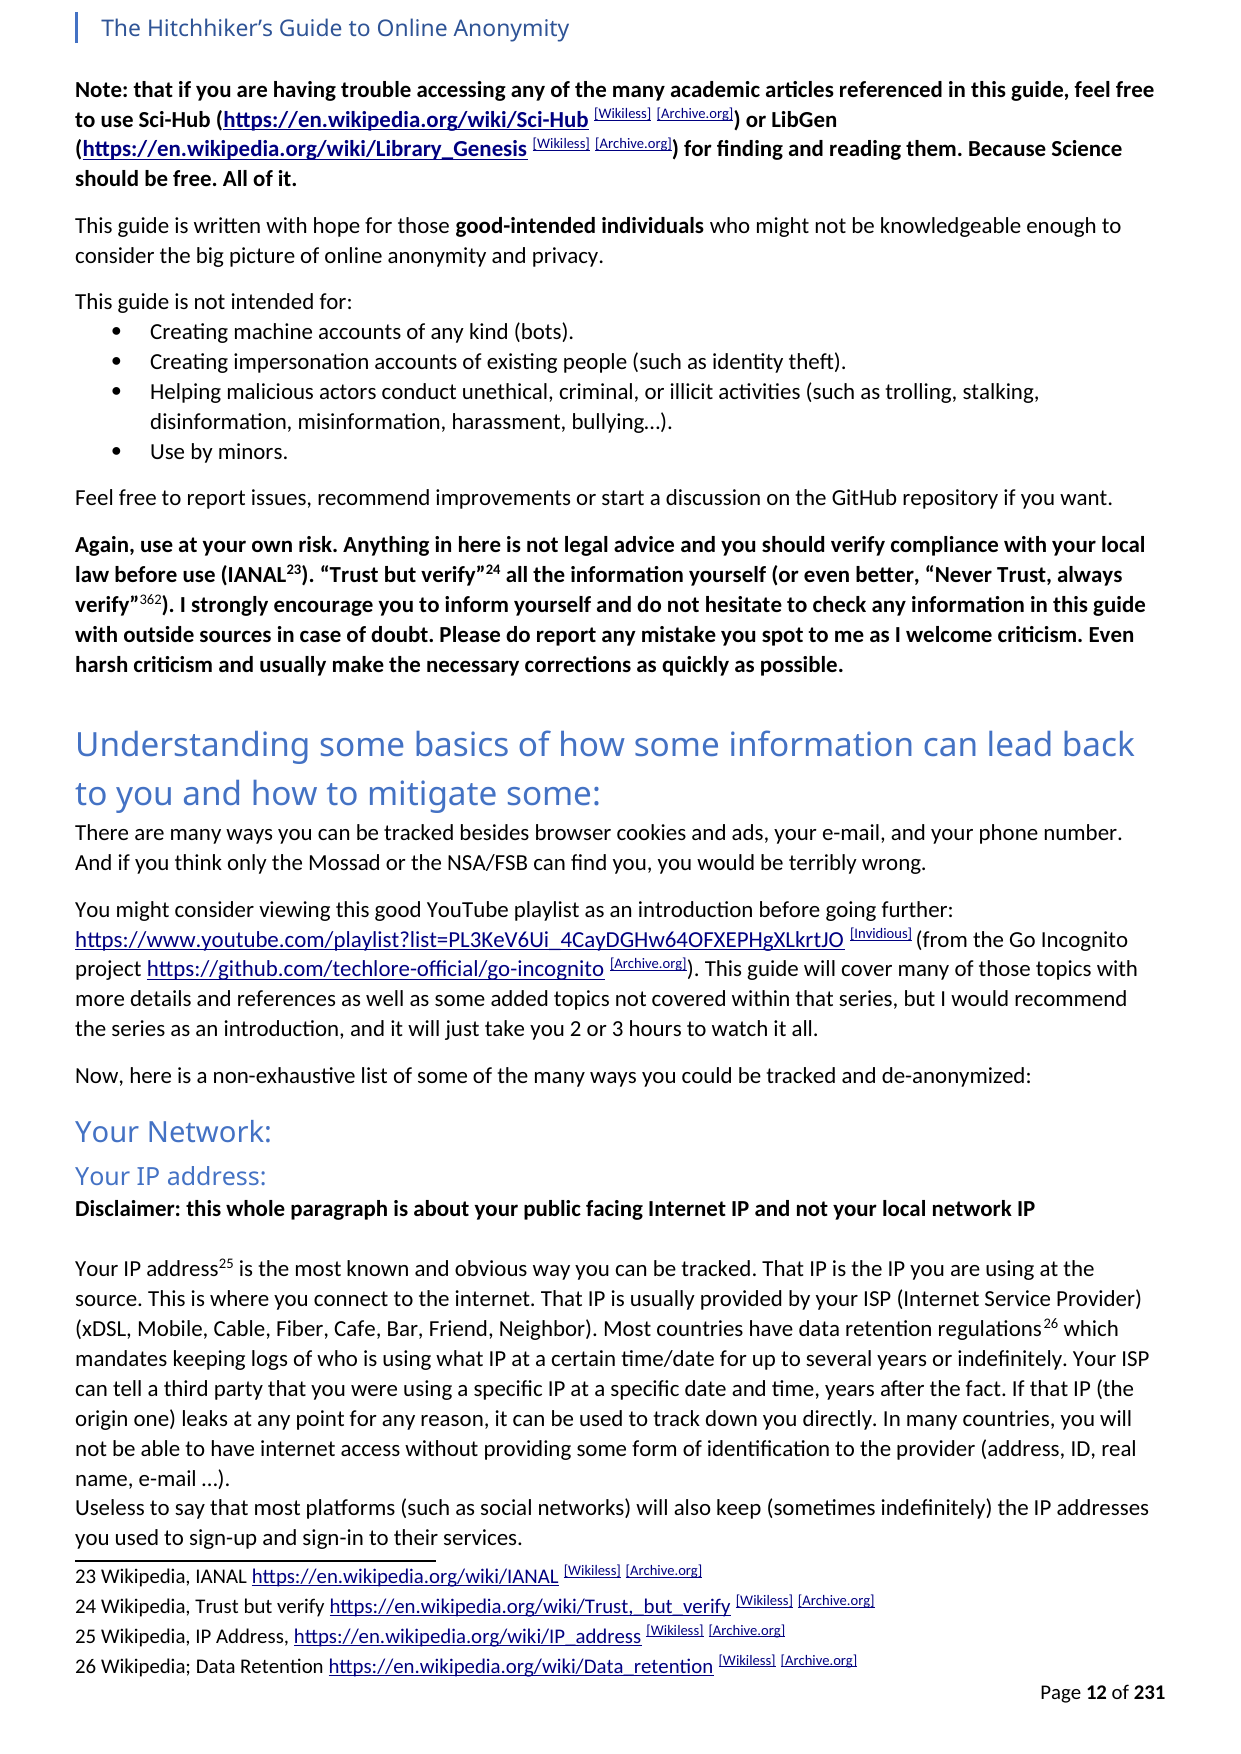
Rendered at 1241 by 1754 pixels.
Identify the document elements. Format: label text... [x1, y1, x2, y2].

subtitle Your IP address: [75, 1158, 1165, 1192]
text Your IP address is the most known and obvious way you can be tracked. That IP is the IP you are using at the source. This is where you connect to the internet. That IP is usually provided by your ISP (Internet Service Provider) (xDSL, Mobile, Cable, Fiber, Cafe, Bar, Friend, Neighbor). Most countries have data retention regulations which mandates keeping logs of who is using what IP at a certain time/date for up to several years or indefinitely. Your ISP can tell a third party that you were using a specific IP at a specific date and time, years after the fact. If that IP (the origin one) leaks at any point for any reason, it can be used to track down you directly. In many countries, you will not be able to have internet access without providing some form of identification to the provider (address, ID, real name, e-mail …). [75, 1254, 1165, 1492]
text Wikipedia, IP Address, https://en.wikipedia.org/wiki/IP_address [Wikiless] [Archive.org] [75, 1621, 1165, 1649]
subtitle Your Network: [75, 1112, 1165, 1151]
list Use by minors. [112, 437, 1165, 465]
text This guide is written with hope for those good-intended individuals who might not be knowledgeable enough to consider the big picture of online anonymity and privacy. [75, 211, 1165, 269]
list Helping malicious actors conduct unethical, criminal, or illicit activities (such as trolling, stalking, disinformation, misinformation, harassment, bullying…). [112, 377, 1165, 435]
text Now, here is a non-exhaustive list of some of the many ways you could be tracked and de-anonymized: [75, 1061, 1165, 1089]
text Wikipedia, IANAL https://en.wikipedia.org/wiki/IANAL [Wikiless] [Archive.org] [75, 1561, 1165, 1589]
text Wikipedia; Data Retention https://en.wikipedia.org/wiki/Data_retention [Wikiless] [Archive.org] [75, 1651, 1165, 1679]
text Useless to say that most platforms (such as social networks) will also keep (sometimes indefinitely) the IP addresses you used to sign-up and sign-in to their services. [75, 1493, 1165, 1551]
text There are many ways you can be tracked besides browser cookies and ads, your e-mail, and your phone number. And if you think only the Mossad or the NSA/FSB can find you, you would be terribly wrong. [75, 818, 1165, 876]
text You might consider viewing this good YouTube playlist as an introduction before going further: https://www.youtube.com/playlist?list=PL3KeV6Ui_4CayDGHw64OFXEPHgXLkrtJO [Invidious] (from the Go Incognito project https://github.com/techlore-official/go-incognito [Archive.org]). This guide will cover many of those topics with more details and references as well as some added topics not covered within that series, but I would recommend the series as an introduction, and it will just take you 2 or 3 hours to watch it all. [75, 895, 1165, 1042]
list Creating machine accounts of any kind (bots). [112, 317, 1165, 345]
subtitle Understanding some basics of how some information can lead back to you and how to mitigate some: [75, 721, 1165, 815]
text This guide is not intended for: [75, 287, 1165, 316]
text Again, use at your own risk. Anything in here is not legal advice and you should verify compliance with your local law before use (IANAL). “Trust but verify” all the information yourself (or even better, “Never Trust, always verify”362). I strongly encourage you to inform yourself and do not hesitate to check any information in this guide with outside sources in case of doubt. Please do report any mistake you spot to me as I welcome criticism. Even harsh criticism and usually make the necessary corrections as quickly as possible. [75, 530, 1165, 678]
text Note: that if you are having trouble accessing any of the many academic articles referenced in this guide, feel free to use Sci-Hub (https://en.wikipedia.org/wiki/Sci-Hub [Wikiless] [Archive.org]) or LibGen (https://en.wikipedia.org/wiki/Library_Genesis [Wikiless] [Archive.org]) for finding and reading them. Because Science should be free. All of it. [75, 75, 1165, 192]
text Wikipedia, Trust but verify https://en.wikipedia.org/wiki/Trust,_but_verify [Wikiless] [Archive.org] [75, 1591, 1165, 1619]
text Disclaimer: this whole paragraph is about your public facing Internet IP and not your local network IP [75, 1194, 1165, 1223]
list Creating impersonation accounts of existing people (such as identity theft). [112, 347, 1165, 375]
text Feel free to report issues, recommend improvements or start a discussion on the GitHub repository if you want. [75, 483, 1165, 512]
